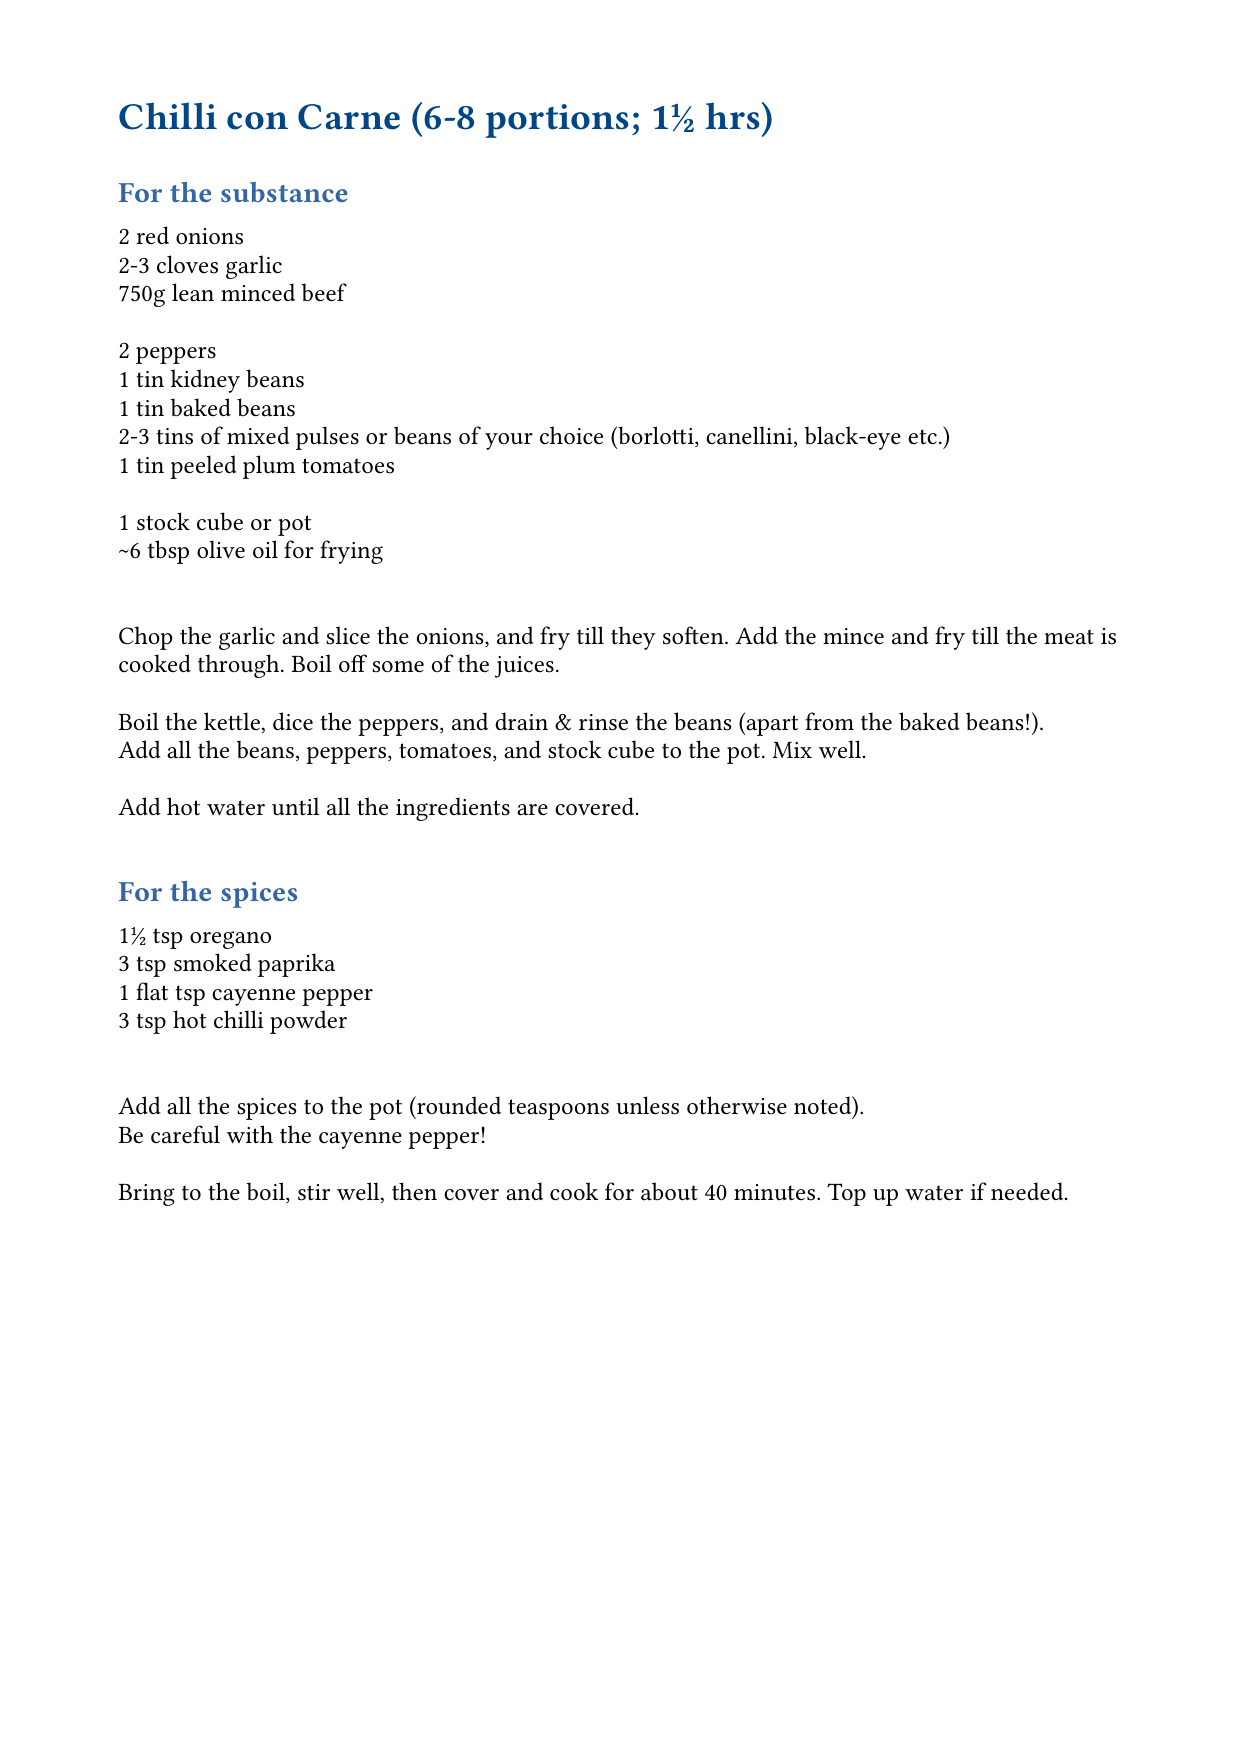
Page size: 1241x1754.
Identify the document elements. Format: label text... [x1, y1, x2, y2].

text Bring to the boil, stir well, then cover and cook for about 40 minutes. Top up water if needed. [118, 1178, 1122, 1206]
subtitle Chilli con Carne (6-8 portions; 1½ hrs) [118, 96, 1122, 139]
subtitle For the spices [118, 875, 1122, 908]
text Add hot water until all the ingredients are covered. [118, 793, 1122, 822]
text 2 red onions [118, 222, 1122, 251]
text 1 tin baked beans [118, 393, 1122, 422]
text Boil the kettle, dice the peppers, and drain & rinse the beans (apart from the baked beans!). Add all the beans, peppers, tomatoes, and stock cube to the pot. Mix well. [118, 707, 1122, 764]
text 1 tin kidney beans [118, 365, 1122, 393]
text 3 tsp smoked paprika [118, 949, 1122, 978]
text 1½ tsp oregano [118, 921, 1122, 949]
subtitle For the substance [118, 177, 1122, 210]
text 1 stock cube or pot [118, 508, 1122, 536]
text 1 tin peeled plum tomatoes [118, 451, 1122, 479]
text Add all the spices to the pot (rounded teaspoons unless otherwise noted). Be careful with the cayenne pepper! [118, 1092, 1122, 1149]
text ~6 tbsp olive oil for frying [118, 536, 1122, 565]
text 2 peppers [118, 336, 1122, 365]
text 750g lean minced beef [118, 279, 1122, 308]
text 2-3 tins of mixed pulses or beans of your choice (borlotti, canellini, black-eye etc.) [118, 422, 1122, 451]
text 1 flat tsp cayenne pepper [118, 978, 1122, 1007]
text 2-3 cloves garlic [118, 251, 1122, 279]
text Chop the garlic and slice the onions, and fry till they soften. Add the mince and fry till the meat is cooked through. Boil off some of the juices. [118, 622, 1122, 679]
text 3 tsp hot chilli powder [118, 1007, 1122, 1035]
